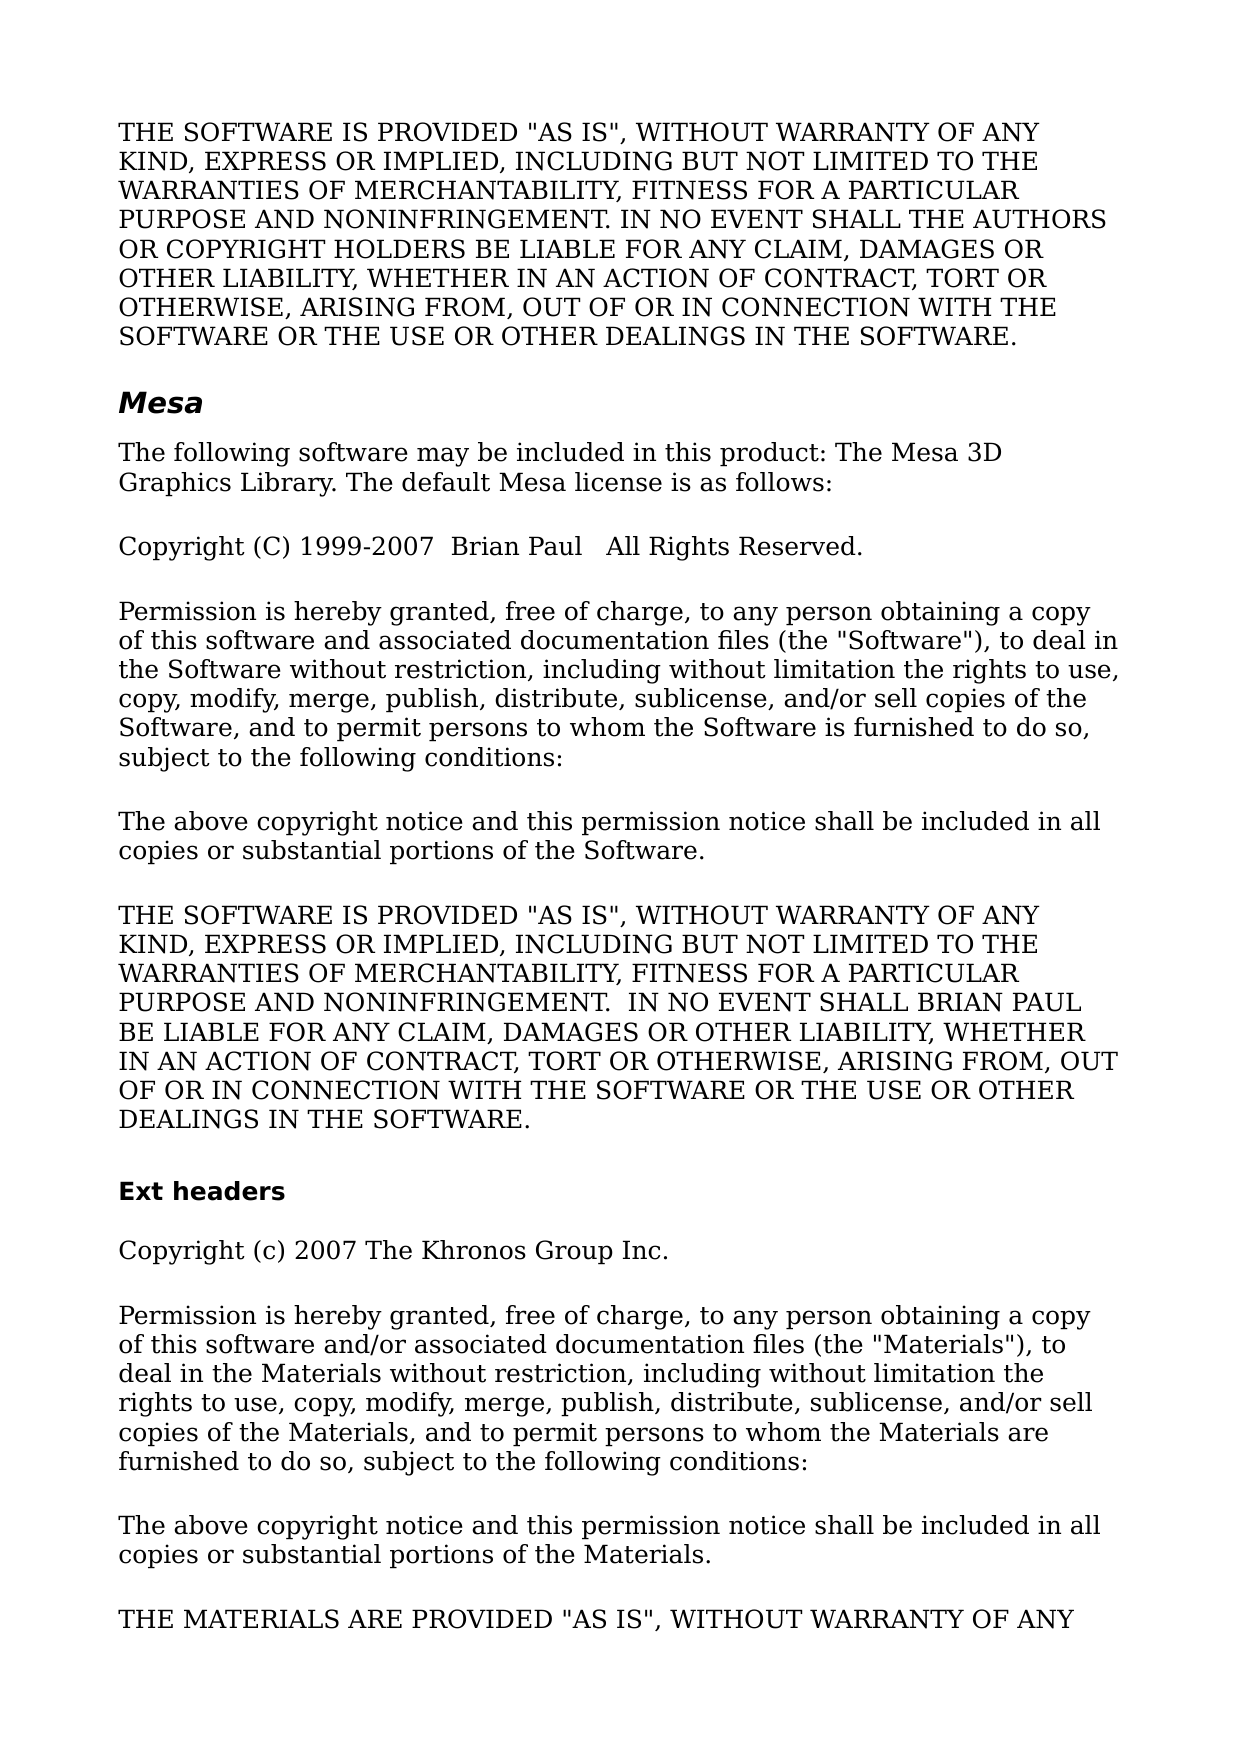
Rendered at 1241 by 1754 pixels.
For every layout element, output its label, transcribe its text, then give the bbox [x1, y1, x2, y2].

subtitle Ext headers [118, 1177, 1122, 1206]
text Permission is hereby granted, free of charge, to any person obtaining a copy of this software and/or associated documentation files (the "Materials"), to deal in the Materials without restriction, including without limitation the rights to use, copy, modify, merge, publish, distribute, sublicense, and/or sell copies of the Materials, and to permit persons to whom the Materials are furnished to do so, subject to the following conditions: [118, 1301, 1122, 1476]
text THE MATERIALS ARE PROVIDED "AS IS", WITHOUT WARRANTY OF ANY [118, 1605, 1122, 1634]
text Permission is hereby granted, free of charge, to any person obtaining a copy of this software and associated documentation files (the "Software"), to deal in the Software without restriction, including without limitation the rights to use, copy, modify, merge, publish, distribute, sublicense, and/or sell copies of the Software, and to permit persons to whom the Software is furnished to do so, subject to the following conditions: [118, 597, 1122, 772]
text Copyright (C) 1999-2007 Brian Paul All Rights Reserved. [118, 532, 1122, 561]
text The following software may be included in this product: The Mesa 3D Graphics Library. The default Mesa license is as follows: [118, 438, 1122, 497]
text The above copyright notice and this permission notice shall be included in all copies or substantial portions of the Materials. [118, 1511, 1122, 1570]
text The above copyright notice and this permission notice shall be included in all copies or substantial portions of the Software. [118, 807, 1122, 866]
text THE SOFTWARE IS PROVIDED "AS IS", WITHOUT WARRANTY OF ANY KIND, EXPRESS OR IMPLIED, INCLUDING BUT NOT LIMITED TO THE WARRANTIES OF MERCHANTABILITY, FITNESS FOR A PARTICULAR PURPOSE AND NONINFRINGEMENT. IN NO EVENT SHALL BRIAN PAUL BE LIABLE FOR ANY CLAIM, DAMAGES OR OTHER LIABILITY, WHETHER IN AN ACTION OF CONTRACT, TORT OR OTHERWISE, ARISING FROM, OUT OF OR IN CONNECTION WITH THE SOFTWARE OR THE USE OR OTHER DEALINGS IN THE SOFTWARE. [118, 901, 1122, 1134]
text Copyright (c) 2007 The Khronos Group Inc. [118, 1236, 1122, 1266]
subtitle Mesa [118, 387, 1122, 421]
text THE SOFTWARE IS PROVIDED "AS IS", WITHOUT WARRANTY OF ANY KIND, EXPRESS OR IMPLIED, INCLUDING BUT NOT LIMITED TO THE WARRANTIES OF MERCHANTABILITY, FITNESS FOR A PARTICULAR PURPOSE AND NONINFRINGEMENT. IN NO EVENT SHALL THE AUTHORS OR COPYRIGHT HOLDERS BE LIABLE FOR ANY CLAIM, DAMAGES OR OTHER LIABILITY, WHETHER IN AN ACTION OF CONTRACT, TORT OR OTHERWISE, ARISING FROM, OUT OF OR IN CONNECTION WITH THE SOFTWARE OR THE USE OR OTHER DEALINGS IN THE SOFTWARE. [118, 118, 1122, 351]
